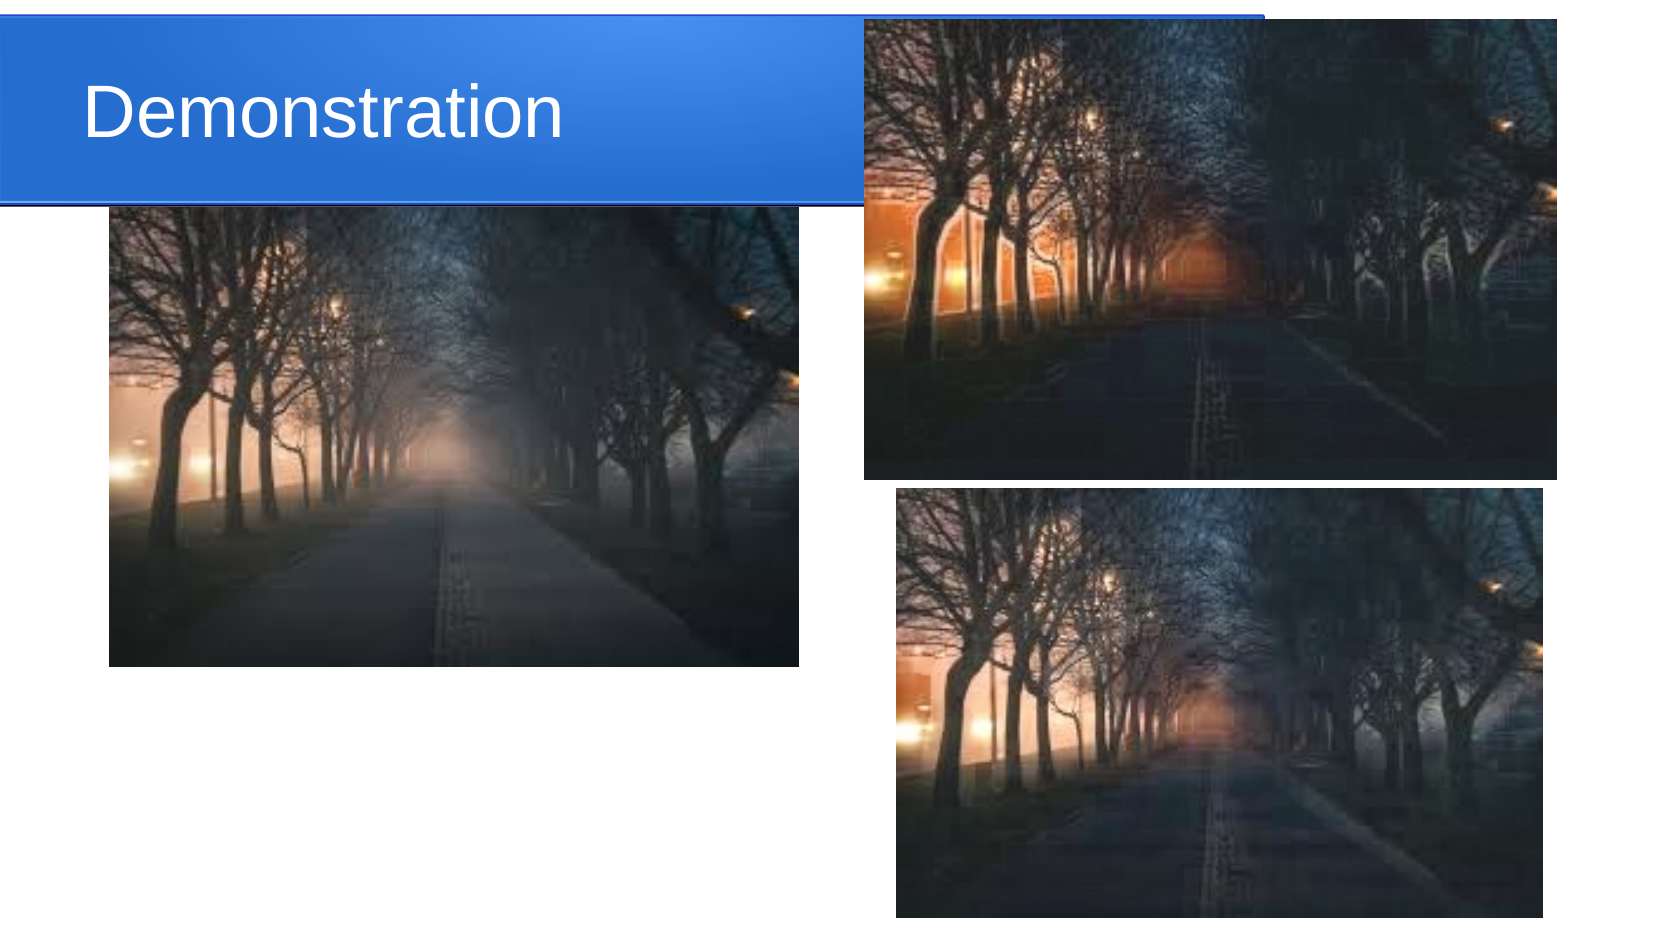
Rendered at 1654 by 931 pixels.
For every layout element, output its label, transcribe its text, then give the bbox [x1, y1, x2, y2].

title Demonstration [82, 35, 864, 189]
picture [896, 488, 1543, 918]
picture [109, 207, 799, 667]
picture [864, 19, 1557, 480]
